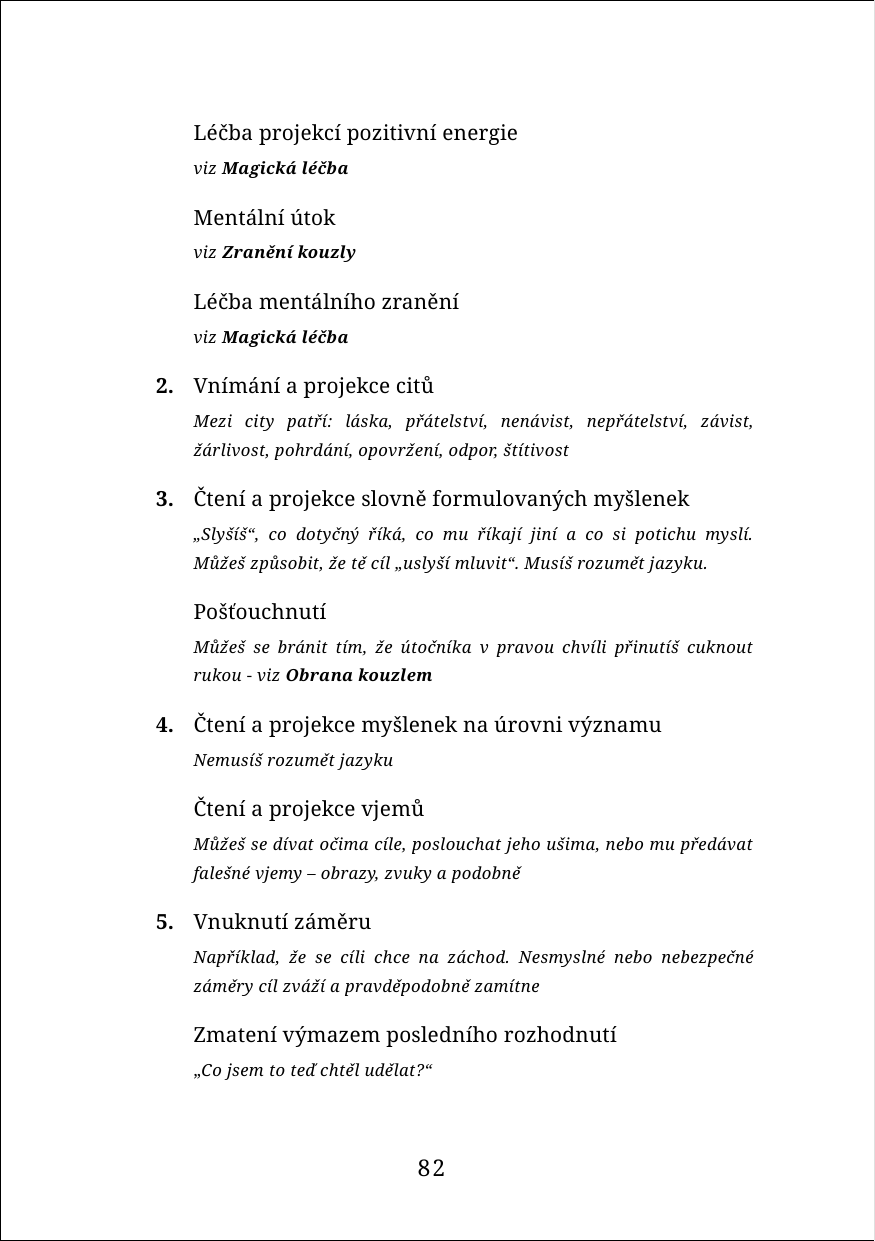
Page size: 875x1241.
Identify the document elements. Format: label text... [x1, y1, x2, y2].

list Pošťouchnutí [156, 597, 756, 626]
list Můžeš se dívat očima cíle, poslouchat jeho ušima, nebo mu předávat falešné vjemy – obrazy, zvuky a podobně [156, 833, 756, 884]
list Vnímání a projekce citů [156, 372, 756, 400]
list viz Magická léčba [156, 326, 756, 348]
list viz Zranění kouzly [156, 241, 756, 264]
list Léčba projekcí pozitivní energie [156, 118, 756, 147]
list Nemusíš rozumět jazyku [156, 748, 756, 771]
list „Co jsem to teď chtěl udělat?“ [156, 1059, 756, 1081]
list Vnuknutí záměru [156, 907, 756, 936]
list Léčba mentálního zranění [156, 287, 756, 316]
list Mentální útok [156, 203, 756, 231]
list Čtení a projekce slovně formulovaných myšlenek [156, 484, 756, 513]
list Mezi city patří: láska, přátelství, nenávist, nepřátelství, závist, žárlivost, pohrdání, opovržení, odpor, štítivost [156, 410, 756, 461]
list Čtení a projekce vjemů [156, 794, 756, 823]
list Můžeš se bránit tím, že útočníka v pravou chvíli přinutíš cuknout rukou - viz Obrana kouzlem [156, 636, 756, 687]
list viz Magická léčba [156, 157, 756, 179]
list „Slyšíš“, co dotyčný říká, co mu říkají jiní a co si potichu myslí. Můžeš způsobit, že tě cíl „uslyší mluvit“. Musíš rozumět jazyku. [156, 523, 756, 574]
list Například, že se cíli chce na záchod. Nesmyslné nebo nebezpečné záměry cíl zváží a pravděpodobně zamítne [156, 946, 756, 997]
list Čtení a projekce myšlenek na úrovni významu [156, 710, 756, 738]
list Zmatení výmazem posledního rozhodnutí [156, 1020, 756, 1049]
